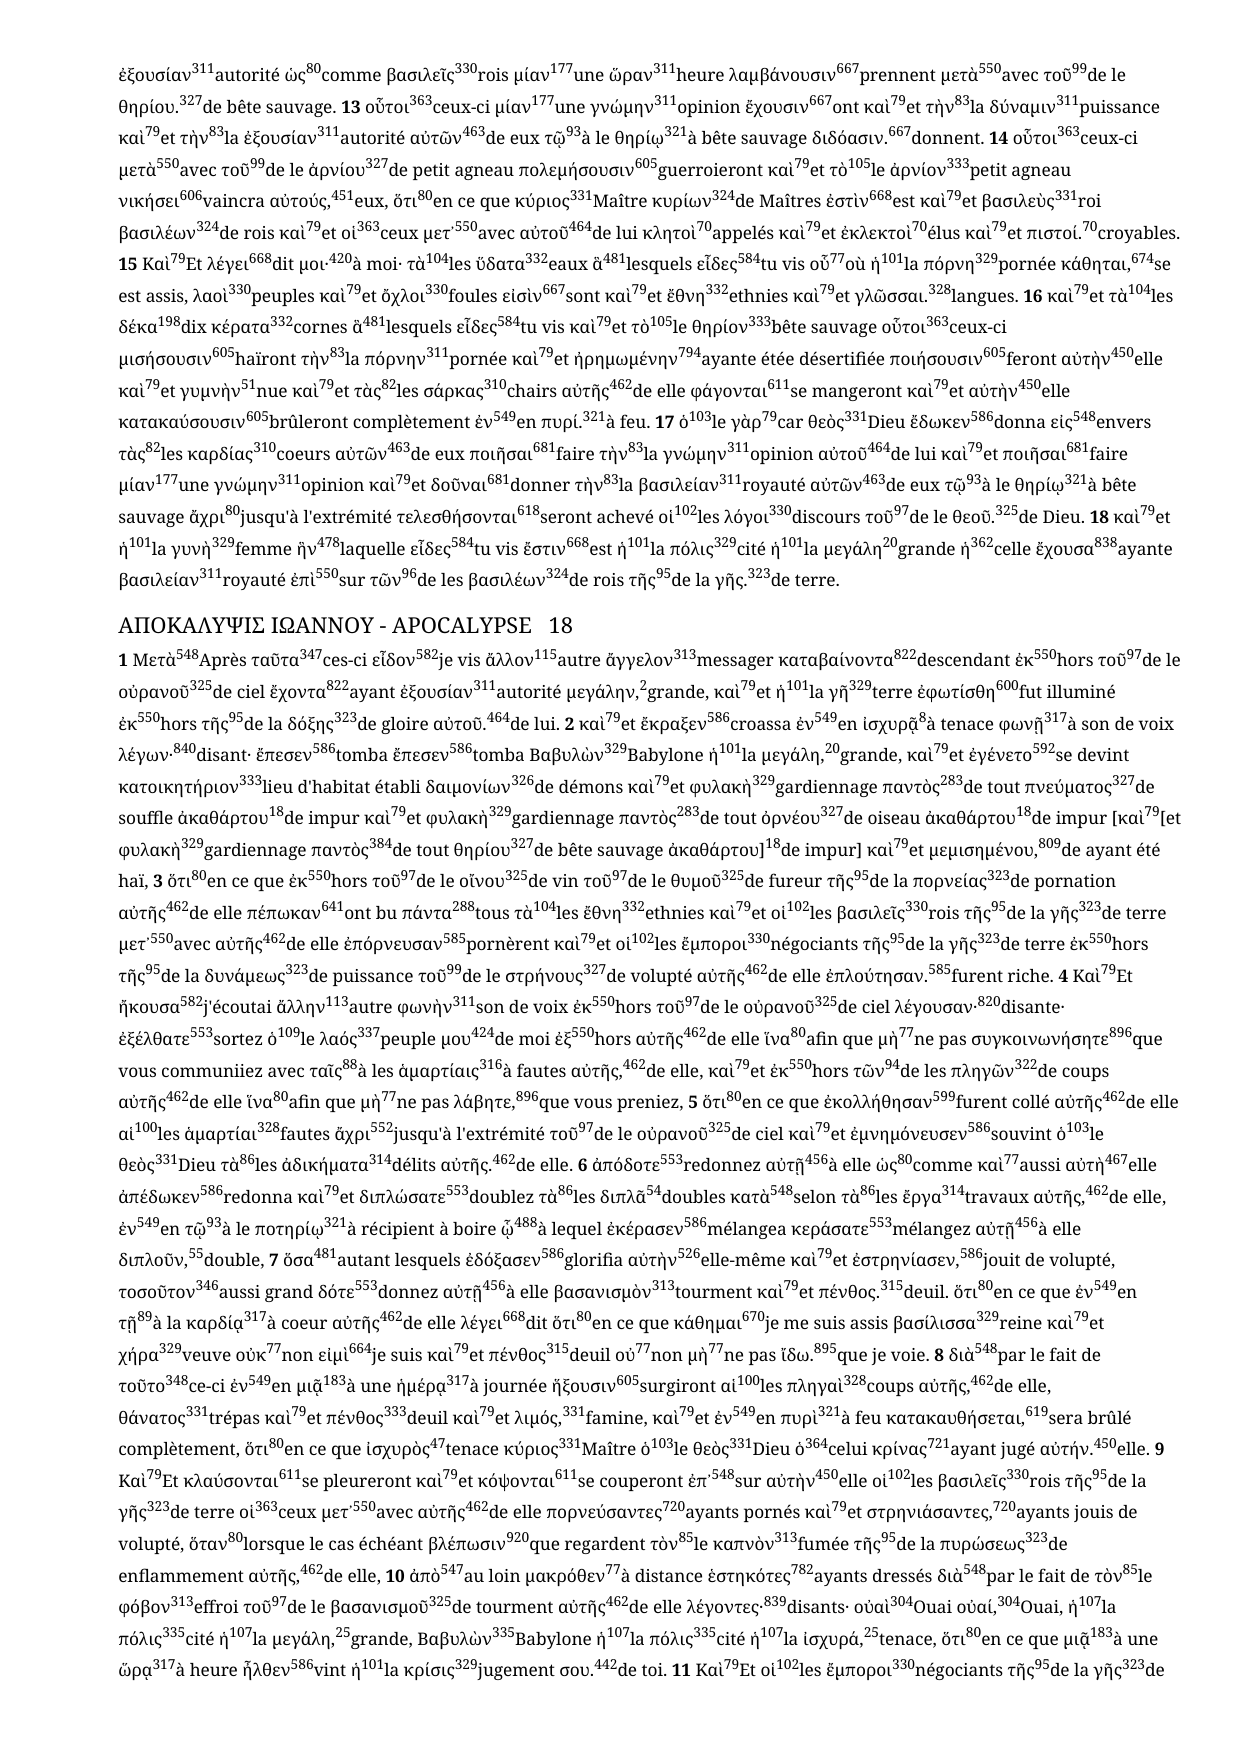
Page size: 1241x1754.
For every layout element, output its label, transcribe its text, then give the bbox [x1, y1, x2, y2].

text ΑΠΟΚΑΛΥΨΙΣ ΙΩΑΝΝΟΥ - APOCALYPSE 18 [118, 610, 1181, 640]
text 1 Μετὰ548Après ταῦτα347ces-ci εἶδον582je vis ἄλλον115autre ἄγγελον313messager καταβαίνοντα822descendant ἐκ550hors τοῦ97de le οὐρανοῦ325de ciel ἔχοντα822ayant ἐξουσίαν311autorité μεγάλην,2grande, καὶ79et ἡ101la γῆ329terre ἐφωτίσθη600fut illuminé ἐκ550hors τῆς95de la δόξης323de gloire αὐτοῦ.464de lui. 2 καὶ79et ἔκραξεν586croassa ἐν549en ἰσχυρᾷ8à tenace φωνῇ317à son de voix λέγων·840disant· ἔπεσεν586tomba ἔπεσεν586tomba Βαβυλὼν329Babylone ἡ101la μεγάλη,20grande, καὶ79et ἐγένετο592se devint κατοικητήριον333lieu d'habitat établi δαιμονίων326de démons καὶ79et φυλακὴ329gardiennage παντὸς283de tout πνεύματος327de souffle ἀκαθάρτου18de impur καὶ79et φυλακὴ329gardiennage παντὸς283de tout ὀρνέου327de oiseau ἀκαθάρτου18de impur [καὶ79[et φυλακὴ329gardiennage παντὸς384de tout θηρίου327de bête sauvage ἀκαθάρτου]18de impur] καὶ79et μεμισημένου,809de ayant été haï, 3 ὅτι80en ce que ἐκ550hors τοῦ97de le οἴνου325de vin τοῦ97de le θυμοῦ325de fureur τῆς95de la πορνείας323de pornation αὐτῆς462de elle πέπωκαν641ont bu πάντα288tous τὰ104les ἔθνη332ethnies καὶ79et οἱ102les βασιλεῖς330rois τῆς95de la γῆς323de terre μετ᾽550avec αὐτῆς462de elle ἐπόρνευσαν585pornèrent καὶ79et οἱ102les ἔμποροι330négociants τῆς95de la γῆς323de terre ἐκ550hors τῆς95de la δυνάμεως323de puissance τοῦ99de le στρήνους327de volupté αὐτῆς462de elle ἐπλούτησαν.585furent riche. 4 Καὶ79Et ἤκουσα582j'écoutai ἄλλην113autre φωνὴν311son de voix ἐκ550hors τοῦ97de le οὐρανοῦ325de ciel λέγουσαν·820disante· ἐξέλθατε553sortez ὁ109le λαός337peuple μου424de moi ἐξ550hors αὐτῆς462de elle ἵνα80afin que μὴ77ne pas συγκοινωνήσητε896que vous communiiez avec ταῖς88à les ἁμαρτίαις316à fautes αὐτῆς,462de elle, καὶ79et ἐκ550hors τῶν94de les πληγῶν322de coups αὐτῆς462de elle ἵνα80afin que μὴ77ne pas λάβητε,896que vous preniez, 5 ὅτι80en ce que ἐκολλήθησαν599furent collé αὐτῆς462de elle αἱ100les ἁμαρτίαι328fautes ἄχρι552jusqu'à l'extrémité τοῦ97de le οὐρανοῦ325de ciel καὶ79et ἐμνημόνευσεν586souvint ὁ103le θεὸς331Dieu τὰ86les ἀδικήματα314délits αὐτῆς.462de elle. 6 ἀπόδοτε553redonnez αὐτῇ456à elle ὡς80comme καὶ77aussi αὐτὴ467elle ἀπέδωκεν586redonna καὶ79et διπλώσατε553doublez τὰ86les διπλᾶ54doubles κατὰ548selon τὰ86les ἔργα314travaux αὐτῆς,462de elle, ἐν549en τῷ93à le ποτηρίῳ321à récipient à boire ᾧ488à lequel ἐκέρασεν586mélangea κεράσατε553mélangez αὐτῇ456à elle διπλοῦν,55double, 7 ὅσα481autant lesquels ἐδόξασεν586glorifia αὐτὴν526elle-même καὶ79et ἐστρηνίασεν,586jouit de volupté, τοσοῦτον346aussi grand δότε553donnez αὐτῇ456à elle βασανισμὸν313tourment καὶ79et πένθος.315deuil. ὅτι80en ce que ἐν549en τῇ89à la καρδίᾳ317à coeur αὐτῆς462de elle λέγει668dit ὅτι80en ce que κάθημαι670je me suis assis βασίλισσα329reine καὶ79et χήρα329veuve οὐκ77non εἰμὶ664je suis καὶ79et πένθος315deuil οὐ77non μὴ77ne pas ἴδω.895que je voie. 8 διὰ548par le fait de τοῦτο348ce-ci ἐν549en μιᾷ183à une ἡμέρᾳ317à journée ἥξουσιν605surgiront αἱ100les πληγαὶ328coups αὐτῆς,462de elle, θάνατος331trépas καὶ79et πένθος333deuil καὶ79et λιμός,331famine, καὶ79et ἐν549en πυρὶ321à feu κατακαυθήσεται,619sera brûlé complètement, ὅτι80en ce que ἰσχυρὸς47tenace κύριος331Maître ὁ103le θεὸς331Dieu ὁ364celui κρίνας721ayant jugé αὐτήν.450elle. 9 Καὶ79Et κλαύσονται611se pleureront καὶ79et κόψονται611se couperont ἐπ᾽548sur αὐτὴν450elle οἱ102les βασιλεῖς330rois τῆς95de la γῆς323de terre οἱ363ceux μετ᾽550avec αὐτῆς462de elle πορνεύσαντες720ayants pornés καὶ79et στρηνιάσαντες,720ayants jouis de volupté, ὅταν80lorsque le cas échéant βλέπωσιν920que regardent τὸν85le καπνὸν313fumée τῆς95de la πυρώσεως323de enflammement αὐτῆς,462de elle, 10 ἀπὸ547au loin μακρόθεν77à distance ἑστηκότες782ayants dressés διὰ548par le fait de τὸν85le φόβον313effroi τοῦ97de le βασανισμοῦ325de tourment αὐτῆς462de elle λέγοντες·839disants· οὐαὶ304Ouai οὐαί,304Ouai, ἡ107la πόλις335cité ἡ107la μεγάλη,25grande, Βαβυλὼν335Babylone ἡ107la πόλις335cité ἡ107la ἰσχυρά,25tenace, ὅτι80en ce que μιᾷ183à une ὥρᾳ317à heure ἦλθεν586vint ἡ101la κρίσις329jugement σου.442de toi. 11 Καὶ79Et οἱ102les ἔμποροι330négociants τῆς95de la γῆς323de terre κλαίουσιν667pleurent καὶ79et πενθοῦσιν667endeuillent ἐπ᾽548sur αὐτήν,450elle, ὅτι80en ce que τὸν85le γόμον313chargement αὐτῶν463de eux οὐδεὶς390aucun ἀγοράζει668achète à l'agora οὐκέτι77non plus 12 γόμον313chargement χρυσοῦ325de or καὶ79et ἀργύρου325de argent καὶ79et λίθου325de pierre τιμίου16de de valeur καὶ79et μαργαριτῶν324de perles καὶ79et βυσσίνου67de byssine καὶ79et πορφύρας323de porphyre καὶ79et σιρικοῦ67de sérique καὶ79et κοκκίνου,67de écarlate, καὶ79et πᾶν271tout ξύλον315bois θύϊνον6de thuya καὶ79et πᾶν271tout σκεῦος315ustensile ἐλεφάντινον6ivoire καὶ79et πᾶν271tout σκεῦος315ustensile ἐκ550hors ξύλου327de bois τιμιωτάτου18de très précieux καὶ79et χαλκοῦ325de cuivre καὶ79et σιδήρου325de fer καὶ79et μαρμάρου,325de marbre, 13 καὶ79et κιννάμωμον315cinnamome καὶ79et ἄμωμον315amome καὶ79et θυμιάματα314sacrifices de l'encens καὶ79et μύρον315onguent καὶ79et λίβανον313oliban καὶ79et οἶνον313vin καὶ79et ἔλαιον315huile d'olive καὶ79et σεμίδαλιν311fleur de farine καὶ79et σῖτον313froment καὶ79et κτήνη314bêtes de montures καὶ79et πρόβατα,314brebis, καὶ79et ἵππων324de chevaux καὶ79et ῥεδῶν322de chars καὶ79et σωμάτων,326de corps, καὶ79et ψυχὰς310âmes ἀνθρώπων.324de êtres humains. 14 καὶ79et ἡ101la ὀπώρα329saison du fruit σου442de toi τῆς95de la ἐπιθυμίας323de désir en fureur τῆς95de la ψυχῆς323de âme ἀπῆλθεν586éloigna ἀπὸ550au loin σοῦ,442de toi, καὶ79et πάντα288tous τὰ104les λιπαρὰ72huileux καὶ79et τὰ104les λαμπρὰ72brillants ἀπώλετο592se perdit au loin ἀπὸ550au loin σοῦ442de toi καὶ79et οὐκέτι77non plus οὐ77non μὴ77ne pas αὐτὰ453eux εὑρήσουσιν.605trouveront. 15 Οἱ102Les ἔμποροι330négociants τούτων359de ces-ci οἱ363ceux πλουτήσαντες720ayants étés riche ἀπ᾽550au loin αὐτῆς462de elle ἀπὸ547au loin μακρόθεν77à distance στήσονται611se dresseront διὰ548par le fait de τὸν85le φόβον313effroi τοῦ97de le βασανισμοῦ325de tourment αὐτῆς462de elle κλαίοντες839pleurants καὶ79et πενθοῦντες839endeuillants 16 λέγοντες·839disants· οὐαὶ304Ouai οὐαί,304Ouai, ἡ107la πόλις335cité ἡ107la μεγάλη,25grande, ἡ367celle περιβεβλημένη816ayante étée entourée βύσσινον55byssine καὶ79et πορφυροῦν55de porphyre καὶ79et κόκκινον55écarlate καὶ79et κεχρυσωμένη816ayante étée dorée [ἐν]549[en] χρυσίῳ321à objet d'or καὶ79et λίθῳ319à pierre τιμίῳ10à de valeur καὶ79et μαργαρίτῃ,319à perle, 17 ὅτι80en ce que μιᾷ183à une ὥρᾳ317à heure ἠρημώθη600fut désertifié ὁ103le τοσοῦτος156aussi grand πλοῦτος.331richesse. Καὶ79Et πᾶς287tout κυβερνήτης331pilote καὶ79et πᾶς287tout ὁ364celui ἐπὶ548sur τόπον313lieu πλέων840naviguant καὶ79et ναῦται330matelots καὶ79et ὅσοι497autant lesquels τὴν83la θάλασσαν311mer ἐργάζονται,673se mettent au travail, ἀπὸ547au loin μακρόθεν77à distance ἔστησαν585dressèrent 18 καὶ79et ἔκραζον624croassaient βλέποντες839regardants τὸν85le καπνὸν313fumée τῆς95de la πυρώσεως323de enflammement αὐτῆς462de elle λέγοντες·839disants· τίς408quelle ὁμοία45semblable τῇ89à la πόλει317à cité τῇ89à la μεγάλῃ;8à grande; 19 καὶ79et ἔβαλον585jetèrent χοῦν313poudre ἐπὶ548sur τὰς82les κεφαλὰς310têtes αὐτῶν463de eux καὶ79et ἔκραζον624croassaient κλαίοντες839pleurants καὶ79et πενθοῦντες839endeuillants λέγοντες·839disants· οὐαὶ304Ouai οὐαί,304Ouai, ἡ101la πόλις329cité ἡ101la μεγάλη,20grande, ἐν549en ᾗ484à laquelle ἐπλούτησαν585furent riche πάντες389tous οἱ363ceux ἔχοντες839ayants τὰ86les πλοῖα314navires ἐν549en τῇ89à la θαλάσσῃ317à mer ἐκ550hors τῆς95de la τιμιότητος323de valorisation αὐτῆς,462de elle, ὅτι80en ce que μιᾷ183à une ὥρᾳ317à heure ἠρημώθη.600fut désertifié. 20 Εὐφραίνου578Sois réjoui ἐπ᾽549sur αὐτῇ,456à elle, οὐρανὲ337ciel καὶ79et οἱ108les ἅγιοι75saints καὶ79et οἱ108les ἀπόστολοι336envoyés καὶ79et οἱ108les προφῆται,336prophètes, ὅτι80en ce que ἔκρινεν586jugea ὁ103le θεὸς331Dieu τὸ87le κρίμα315objet de jugement ὑμῶν441de vous ἐξ550hors αὐτῆς.462de elle. 21 Καὶ79Et ἦρεν586leva εἷς197un ἄγγελος331messager ἰσχυρὸς22tenace λίθον313pierre ὡς80comme μύλινον53de meule μέγαν4grand καὶ79et ἔβαλεν586jeta εἰς548envers τὴν83la θάλασσαν311mer λέγων·840disant· οὕτως77ainsi ὁρμήματι321à ruée βληθήσεται619sera jeté Βαβυλὼν329Babylone ἡ101la μεγάλη20grande πόλις329cité καὶ79et οὐ77non μὴ77ne pas εὑρεθῇ911que soit trouvé ἔτι.77encore. 22 καὶ79et φωνὴ329son de voix κιθαρῳδῶν324de citharistes καὶ79et μουσικῶν64de musiciens καὶ79et αὐλητῶν324de flûtistes καὶ79et σαλπιστῶν324de trompettistes salpinx οὐ77non μὴ77ne pas ἀκουσθῇ911que soit écouté ἐν549en σοὶ439à toi ἔτι,77encore, καὶ79et πᾶς287tout τεχνίτης331technicien πάσης279de toute τέχνης323de technicité οὐ77non μὴ77ne pas εὑρεθῇ911que soit trouvé ἐν549en σοὶ439à toi ἔτι,77encore, καὶ79et φωνὴ329son de voix μύλου325de meule οὐ77non μὴ77ne pas ἀκουσθῇ911que soit écouté ἐν549en σοὶ439à toi ἔτι,77encore, 23 καὶ79et φῶς333lumière λύχνου325de chandelle οὐ77non μὴ77ne pas φάνῃ899que apparaisse en lumière ἐν549en σοὶ439à toi ἔτι,77encore, καὶ79et φωνὴ329son de voix νυμφίου325de époux καὶ79et νύμφης323de épouse οὐ77non μὴ77ne pas ἀκουσθῇ911que soit écouté ἐν549en σοὶ439à toi ἔτι·77encore· ὅτι80en ce que οἱ102les ἔμποροί330négociants σου442de toi ἦσαν624étaient οἱ102les μεγιστᾶνες330magnats τῆς95de la γῆς,323de terre, ὅτι80en ce que ἐν549en τῇ89à la φαρμακείᾳ317à pharmacie σου442de toi ἐπλανήθησαν599furent égaré πάντα288tous τὰ104les ἔθνη,332ethnies, 24 καὶ79et ἐν549en αὐτῇ456à elle αἷμα333sang προφητῶν324de prophètes καὶ79et ἁγίων64de saints εὑρέθη600fut trouvé καὶ79et πάντων383de tous τῶν357de ceux ἐσφαγμένων806de ayants étés égorgés ἐπὶ550sur τῆς95de la γῆς.323de terre. [118, 644, 1181, 1682]
text 1 Καὶ79Et ἦλθεν586vint εἷς71un ἐκ550hors τῶν96de les ἑπτὰ190de sept ἀγγέλων324de messagers τῶν357de ceux ἐχόντων833de ayants τὰς82les ἑπτὰ176sept φιάλας310phiales καὶ79et ἐλάλησεν586bavarda μετ᾽550avec ἐμοῦ424de moi λέγων·840disant· δεῦρο,77viens ici, δείξω602je montrerai σοι439à toi τὸ87le κρίμα315objet de jugement τῆς95de la πόρνης323de pornée τῆς95de la μεγάλης14de grande τῆς356de celle καθημένης859de se étante assis ἐπὶ550sur ὑδάτων326de eaux πολλῶν,282de nombreux, 2 μεθ᾽550avec ἧς490de laquelle ἐπόρνευσαν585pornèrent οἱ102les βασιλεῖς330rois τῆς95de la γῆς323de terre καὶ79et ἐμεθύσθησαν599furent déliré en ivresse οἱ363ceux κατοικοῦντες839établissants maison d'habitation τὴν83la γῆν311terre ἐκ550hors τοῦ97de le οἴνου325de vin τῆς95de la πορνείας323de pornation αὐτῆς.462de elle. 3 καὶ79et ἀπήνεγκέν586porta au loin με417moi εἰς548envers ἔρημον53désert ἐν549en πνεύματι.321à souffle. Καὶ79Et εἶδον582je vis γυναῖκα311femme καθημένην847se étante assis ἐπὶ548sur θηρίον315bête sauvage κόκκινον,6écarlate, γέμον[τα]823étants pleins ὀνόματα314noms βλασφημίας,323de blasphémie, ἔχων840ayant κεφαλὰς310têtes ἑπτὰ176sept καὶ79et κέρατα314cornes δέκα.180dix. 4 καὶ79et ἡ101la γυνὴ329femme ἦν625était περιβεβλημένη811ayante étée entourée πορφυροῦν55de porphyre καὶ79et κόκκινον55écarlate καὶ79et κεχρυσωμένη811ayante étée dorée χρυσίῳ321à objet d'or καὶ79et λίθῳ319à pierre τιμίῳ10à de valeur καὶ79et μαργαρίταις,318à perles, ἔχουσα838ayante ποτήριον315récipient à boire χρυσοῦν6d'or ἐν549en τῇ89à la χειρὶ317à main αὐτῆς462de elle γέμον824étant plein βδελυγμάτων326de abominations καὶ79et τὰ86les ἀκάθαρτα54impurs τῆς95de la πορνείας323de pornation αὐτῆς462de elle 5 καὶ79et ἐπὶ548sur τὸ87le μέτωπον315front αὐτῆς462de elle ὄνομα333nom γεγραμμένον,815ayant été graphé, μυστήριον,333mystère, Βαβυλὼν329Babylone ἡ101la μεγάλη,20grande, ἡ101la μήτηρ329mère τῶν94de les πορνῶν322de pornées καὶ79et τῶν98de les βδελυγμάτων326de abominations τῆς95de la γῆς.323de terre. 6 καὶ79et εἶδον582je vis τὴν83la γυναῖκα311femme μεθύουσαν820délirante en ivresse ἐκ550hors τοῦ99de le αἵματος327de sang τῶν96de les ἁγίων64de saints καὶ79et ἐκ550hors τοῦ99de le αἵματος327de sang τῶν96de les μαρτύρων324de témoins Ἰησοῦ.325de Iésous. Καὶ79Et ἐθαύμασα582j'étonnai ἰδὼν721ayant vu αὐτὴν450elle θαῦμα315objet d'étonnement μέγα.6grand. 7 Καὶ79Et εἶπέν586dit μοι420à moi ὁ103le ἄγγελος·331messager· διὰ548par le fait de τί399quel ἐθαύμασας;584tu étonnas; ἐγὼ431moi σοι439à toi ἐρῶ602je dirai τὸ87le μυστήριον315mystère τῆς95de la γυναικὸς323de femme καὶ79et τοῦ99de le θηρίου327de bête sauvage τοῦ360de ce βαστάζοντος836de mettant en charge αὐτὴν450elle τοῦ360de ce ἔχοντος836de ayant τὰς82les ἑπτὰ176sept κεφαλὰς310têtes καὶ79et τὰ86les δέκα180dix κέρατα.314cornes. 8 Τὸ105Le θηρίον333bête sauvage ὃ482lequel εἶδες584tu vis ἦν625était καὶ79et οὐκ77non ἔστιν668est καὶ79et μέλλει668immine ἀναβαίνειν689monter ἐκ550hors τῆς95de la ἀβύσσου323de abysse καὶ79et εἰς548envers ἀπώλειαν311perte complète ὑπάγει,668dirige en arrière, καὶ79et θαυμάσονται611se étonneront οἱ363ceux κατοικοῦντες839établissants maison d'habitation ἐπὶ550sur τῆς95de la γῆς,323de terre, ὧν491de lesquels οὐ77non γέγραπται654a été graphé τὰ104les ὀνόματα332noms ἐπὶ548sur τὸ87le βιβλίον315papier de bible τῆς95de la ζωῆς323de vie ἀπὸ550au loin καταβολῆς323de fondation κόσμου,325de monde, βλεπόντων833de regardants τὸ87le θηρίον315bête sauvage ὅτι80en ce que ἦν625était καὶ79et οὐκ77non ἔστιν668est καὶ79et παρέσται.612se sera à côté. 9 ὧδε77ici ὁ103le νοῦς331intellect ὁ364celui ἔχων840ayant σοφίαν.311sagesse. Αἱ100Les ἑπτὰ194sept κεφαλαὶ328têtes ἑπτὰ198sept ὄρη332montagnes εἰσίν,667sont, ὅπου77là où ἡ101la γυνὴ329femme κάθηται674se est assis ἐπ᾽550sur αὐτῶν.465de eux. καὶ79et βασιλεῖς330rois ἑπτά196sept εἰσιν·667sont· 10 οἱ102les πέντε70cinq ἔπεσαν,585tombèrent, ὁ103le εἷς71un ἔστιν,668est, ὁ103le ἄλλος390autre οὔπω77non encore ἦλθεν,586vint, καὶ79et ὅταν80lorsque le cas échéant ἔλθῃ899que vienne ὀλίγον77peu αὐτὸν452lui δεῖ668attache de lien μεῖναι.681rester. 11 καὶ79et τὸ105le θηρίον333bête sauvage ὃ500lequel ἦν625était καὶ79et οὐκ77non ἔστιν668est καὶ77aussi αὐτὸς542lui-même ὄγδοός47huitième ἐστιν668est καὶ79et ἐκ550hors τῶν96de les ἑπτά64de sept ἐστιν,668est, καὶ79et εἰς548envers ἀπώλειαν311perte complète ὑπάγει.668dirige en arrière. 12 Καὶ79Et τὰ104les δέκα198dix κέρατα332cornes ἃ481lesquels εἶδες584tu vis δέκα196dix βασιλεῖς330rois εἰσιν,667sont, οἵτινες497lesquels des quelconques βασιλείαν311royauté οὔπω77non encore ἔλαβον,585prirent, ἀλλ᾽79mais ἐξουσίαν311autorité ὡς80comme βασιλεῖς330rois μίαν177une ὥραν311heure λαμβάνουσιν667prennent μετὰ550avec τοῦ99de le θηρίου.327de bête sauvage. 13 οὗτοι363ceux-ci μίαν177une γνώμην311opinion ἔχουσιν667ont καὶ79et τὴν83la δύναμιν311puissance καὶ79et τὴν83la ἐξουσίαν311autorité αὐτῶν463de eux τῷ93à le θηρίῳ321à bête sauvage διδόασιν.667donnent. 14 οὗτοι363ceux-ci μετὰ550avec τοῦ99de le ἀρνίου327de petit agneau πολεμήσουσιν605guerroieront καὶ79et τὸ105le ἀρνίον333petit agneau νικήσει606vaincra αὐτούς,451eux, ὅτι80en ce que κύριος331Maître κυρίων324de Maîtres ἐστὶν668est καὶ79et βασιλεὺς331roi βασιλέων324de rois καὶ79et οἱ363ceux μετ᾽550avec αὐτοῦ464de lui κλητοὶ70appelés καὶ79et ἐκλεκτοὶ70élus καὶ79et πιστοί.70croyables. 15 Καὶ79Et λέγει668dit μοι·420à moi· τὰ104les ὕδατα332eaux ἃ481lesquels εἶδες584tu vis οὗ77où ἡ101la πόρνη329pornée κάθηται,674se est assis, λαοὶ330peuples καὶ79et ὄχλοι330foules εἰσὶν667sont καὶ79et ἔθνη332ethnies καὶ79et γλῶσσαι.328langues. 16 καὶ79et τὰ104les δέκα198dix κέρατα332cornes ἃ481lesquels εἶδες584tu vis καὶ79et τὸ105le θηρίον333bête sauvage οὗτοι363ceux-ci μισήσουσιν605haïront τὴν83la πόρνην311pornée καὶ79et ἠρημωμένην794ayante étée désertifiée ποιήσουσιν605feront αὐτὴν450elle καὶ79et γυμνὴν51nue καὶ79et τὰς82les σάρκας310chairs αὐτῆς462de elle φάγονται611se mangeront καὶ79et αὐτὴν450elle κατακαύσουσιν605brûleront complètement ἐν549en πυρί.321à feu. 17 ὁ103le γὰρ79car θεὸς331Dieu ἔδωκεν586donna εἰς548envers τὰς82les καρδίας310coeurs αὐτῶν463de eux ποιῆσαι681faire τὴν83la γνώμην311opinion αὐτοῦ464de lui καὶ79et ποιῆσαι681faire μίαν177une γνώμην311opinion καὶ79et δοῦναι681donner τὴν83la βασιλείαν311royauté αὐτῶν463de eux τῷ93à le θηρίῳ321à bête sauvage ἄχρι80jusqu'à l'extrémité τελεσθήσονται618seront achevé οἱ102les λόγοι330discours τοῦ97de le θεοῦ.325de Dieu. 18 καὶ79et ἡ101la γυνὴ329femme ἣν478laquelle εἶδες584tu vis ἔστιν668est ἡ101la πόλις329cité ἡ101la μεγάλη20grande ἡ362celle ἔχουσα838ayante βασιλείαν311royauté ἐπὶ550sur τῶν96de les βασιλέων324de rois τῆς95de la γῆς.323de terre. [118, 59, 1181, 592]
